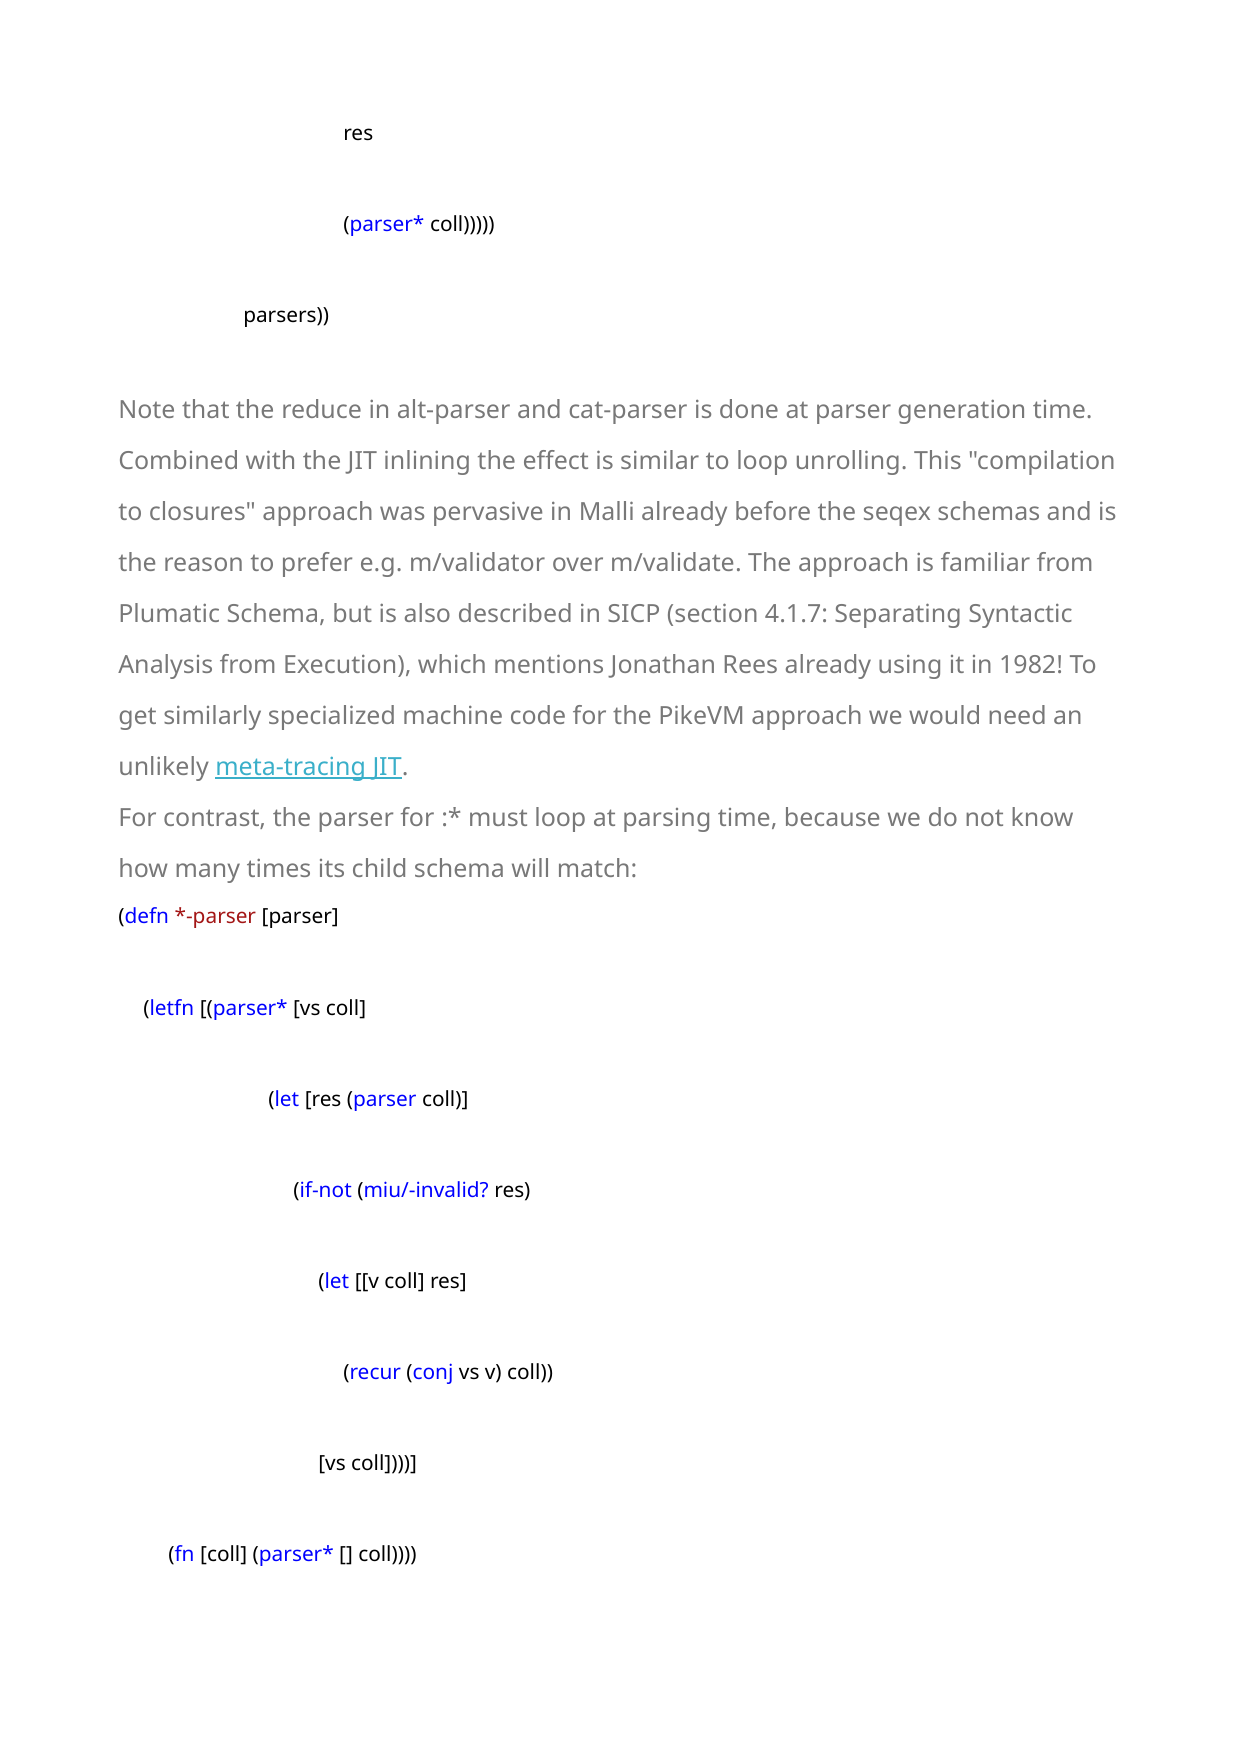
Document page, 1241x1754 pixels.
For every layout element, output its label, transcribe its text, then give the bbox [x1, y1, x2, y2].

text For contrast, the parser for :* must loop at parsing time, because we do not know how many times its child schema will match: [118, 799, 1122, 885]
text [vs coll])))] [118, 1448, 1122, 1476]
text parsers)) [118, 300, 1122, 329]
text (if-not (miu/-invalid? res) [118, 1175, 1122, 1203]
text Note that the reduce in alt-parser and cat-parser is done at parser generation time. Combined with the JIT inlining the effect is similar to loop unrolling. This "compilation to closures" approach was pervasive in Malli already before the seqex schemas and is the reason to prefer e.g. m/validator over m/validate. The approach is familiar from Plumatic Schema, but is also described in SICP (section 4.1.7: Separating Syntactic Analysis from Execution), which mentions Jonathan Rees already using it in 1982! To get similarly specialized machine code for the PikeVM approach we would need an unlikely meta-tracing JIT. [118, 391, 1122, 783]
text (fn [coll] (parser* [] coll)))) [118, 1539, 1122, 1567]
text (recur (conj vs v) coll)) [118, 1357, 1122, 1385]
text res [118, 118, 1122, 147]
text (defn *-parser [parser] [118, 902, 1122, 930]
text (let [[v coll] res] [118, 1266, 1122, 1294]
text (let [res (parser coll)] [118, 1084, 1122, 1112]
text (letfn [(parser* [vs coll] [118, 993, 1122, 1021]
text (parser* coll))))) [118, 209, 1122, 238]
